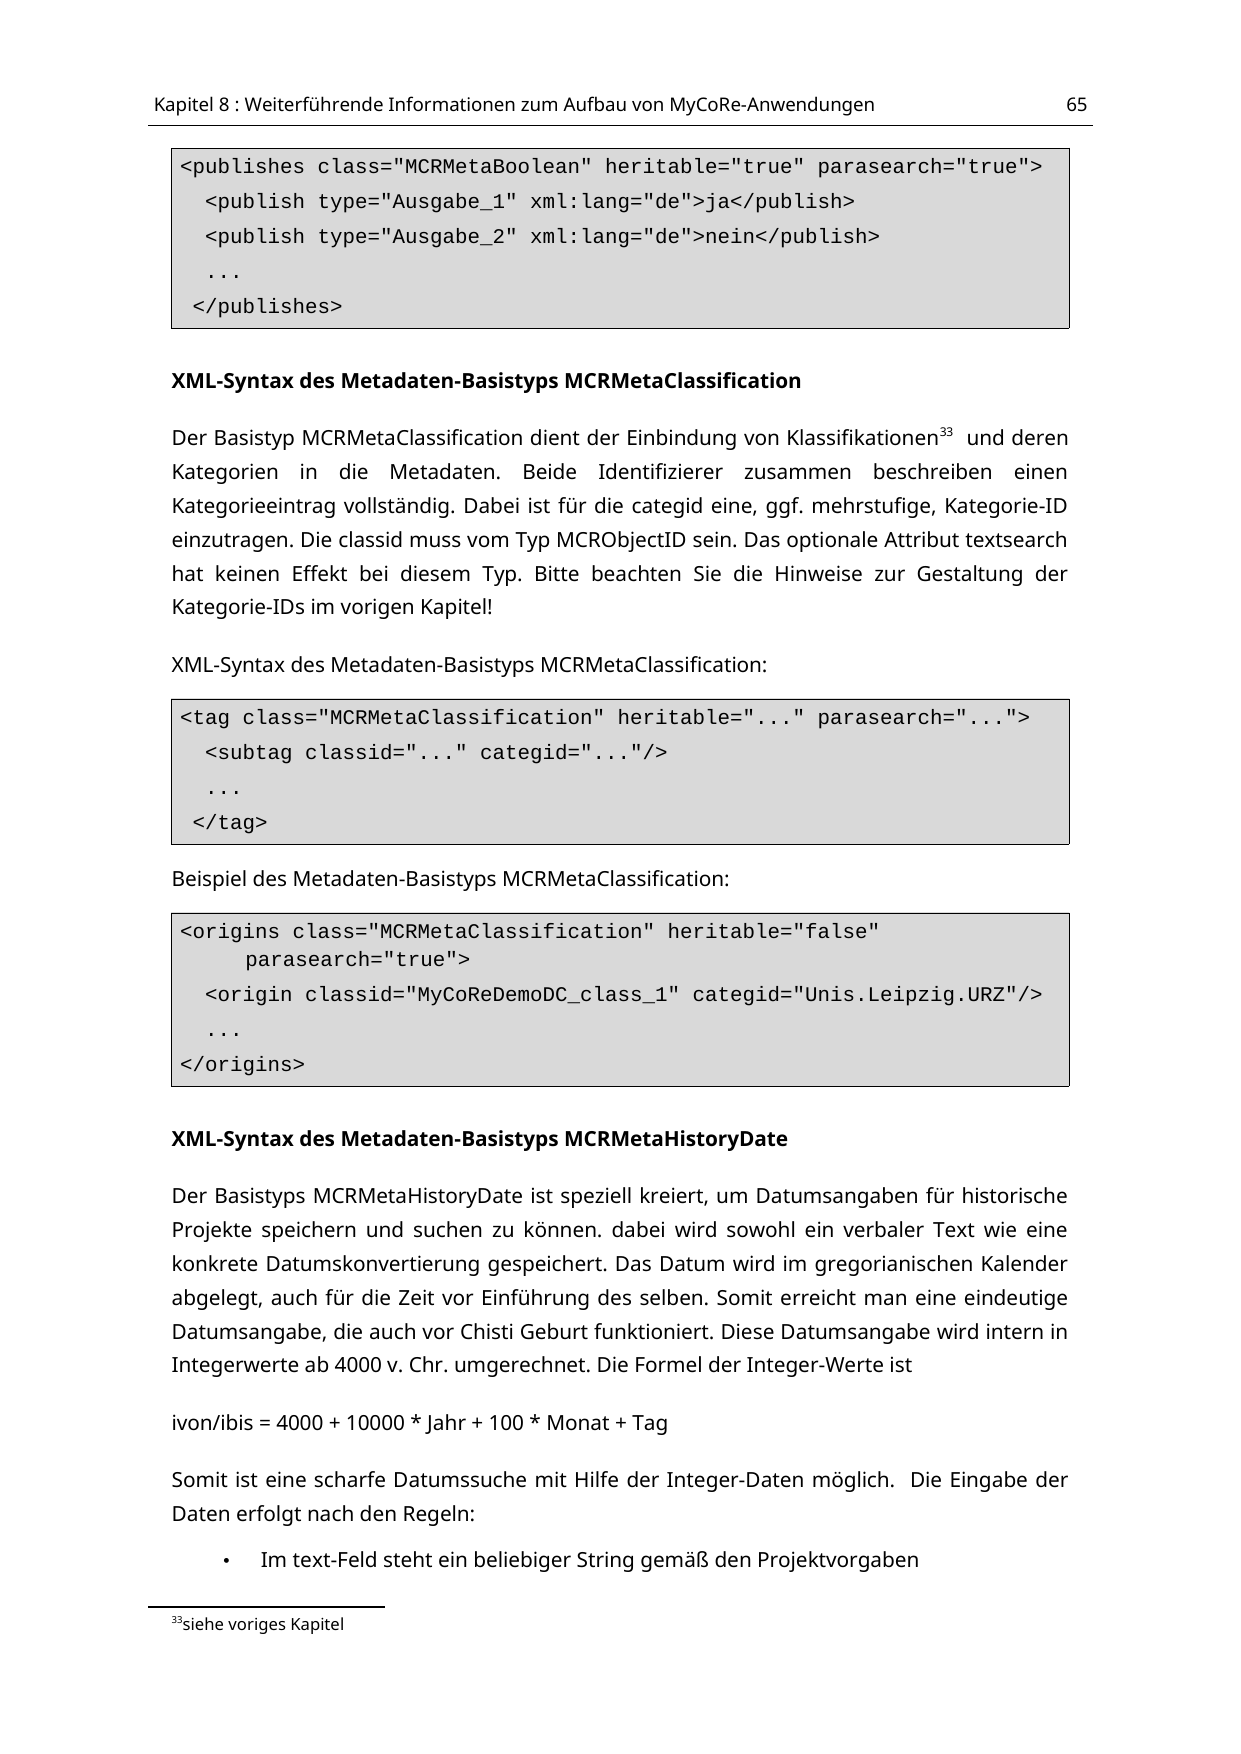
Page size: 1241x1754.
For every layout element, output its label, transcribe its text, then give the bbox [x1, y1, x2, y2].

text Der Basistyps MCRMetaHistoryDate ist speziell kreiert, um Datumsangaben für historische Projekte speichern und suchen zu können. dabei wird sowohl ein verbaler Text wie eine konkrete Datumskonvertierung gespeichert. Das Datum wird im gregorianischen Kalender abgelegt, auch für die Zeit vor Einführung des selben. Somit erreicht man eine eindeutige Datumsangabe, die auch vor Chisti Geburt funktioniert. Diese Datumsangabe wird intern in Integerwerte ab 4000 v. Chr. umgerechnet. Die Formel der Integer-Werte ist [171, 1181, 1069, 1379]
text siehe voriges Kapitel [171, 1613, 1069, 1636]
subtitle XML-Syntax des Metadaten-Basistyps MCRMetaClassification [171, 366, 1092, 394]
text </origins> [172, 1046, 1069, 1086]
text ... [172, 253, 1069, 284]
text <origins class="MCRMetaClassification" heritable="false" parasearch="true"> [172, 914, 1069, 973]
text XML-Syntax des Metadaten-Basistyps MCRMetaClassification: [171, 650, 1069, 678]
text Der Basistyp MCRMetaClassification dient der Einbindung von Klassifikationen und deren Kategorien in die Metadaten. Beide Identifizierer zusammen beschreiben einen Kategorieeintrag vollständig. Dabei ist für die categid eine, ggf. mehrstufige, Kategorie-ID einzutragen. Die classid muss vom Typ MCRObjectID sein. Das optionale Attribut textsearch hat keinen Effekt bei diesem Typ. Bitte beachten Sie die Hinweise zur Gestaltung der Kategorie-IDs im vorigen Kapitel! [171, 423, 1069, 621]
text ivon/ibis = 4000 + 10000 * Jahr + 100 * Monat + Tag [171, 1408, 1069, 1436]
text <origin classid="MyCoReDemoDC_class_1" categid="Unis.Leipzig.URZ"/> [172, 976, 1069, 1008]
text </publishes> [172, 288, 1069, 328]
text <publish type="Ausgabe_1" xml:lang="de">ja</publish> [172, 183, 1069, 214]
text Somit ist eine scharfe Datumssuche mit Hilfe der Integer-Daten möglich. Die Eingabe der Daten erfolgt nach den Regeln: [171, 1465, 1069, 1527]
text ... [172, 768, 1069, 800]
text ... [172, 1011, 1069, 1043]
text <subtag classid="..." categid="..."/> [172, 733, 1069, 765]
text <publish type="Ausgabe_2" xml:lang="de">nein</publish> [172, 218, 1069, 249]
text </tag> [172, 803, 1069, 844]
text <tag class="MCRMetaClassification" heritable="..." parasearch="..."> [172, 700, 1069, 730]
subtitle XML-Syntax des Metadaten-Basistyps MCRMetaHistoryDate [171, 1124, 1092, 1152]
text Beispiel des Metadaten-Basistyps MCRMetaClassification: [171, 864, 1069, 892]
text <publishes class="MCRMetaBoolean" heritable="true" parasearch="true"> [172, 149, 1069, 179]
list Im text-Feld steht ein beliebiger String gemäß den Projektvorgaben [185, 1545, 1069, 1573]
